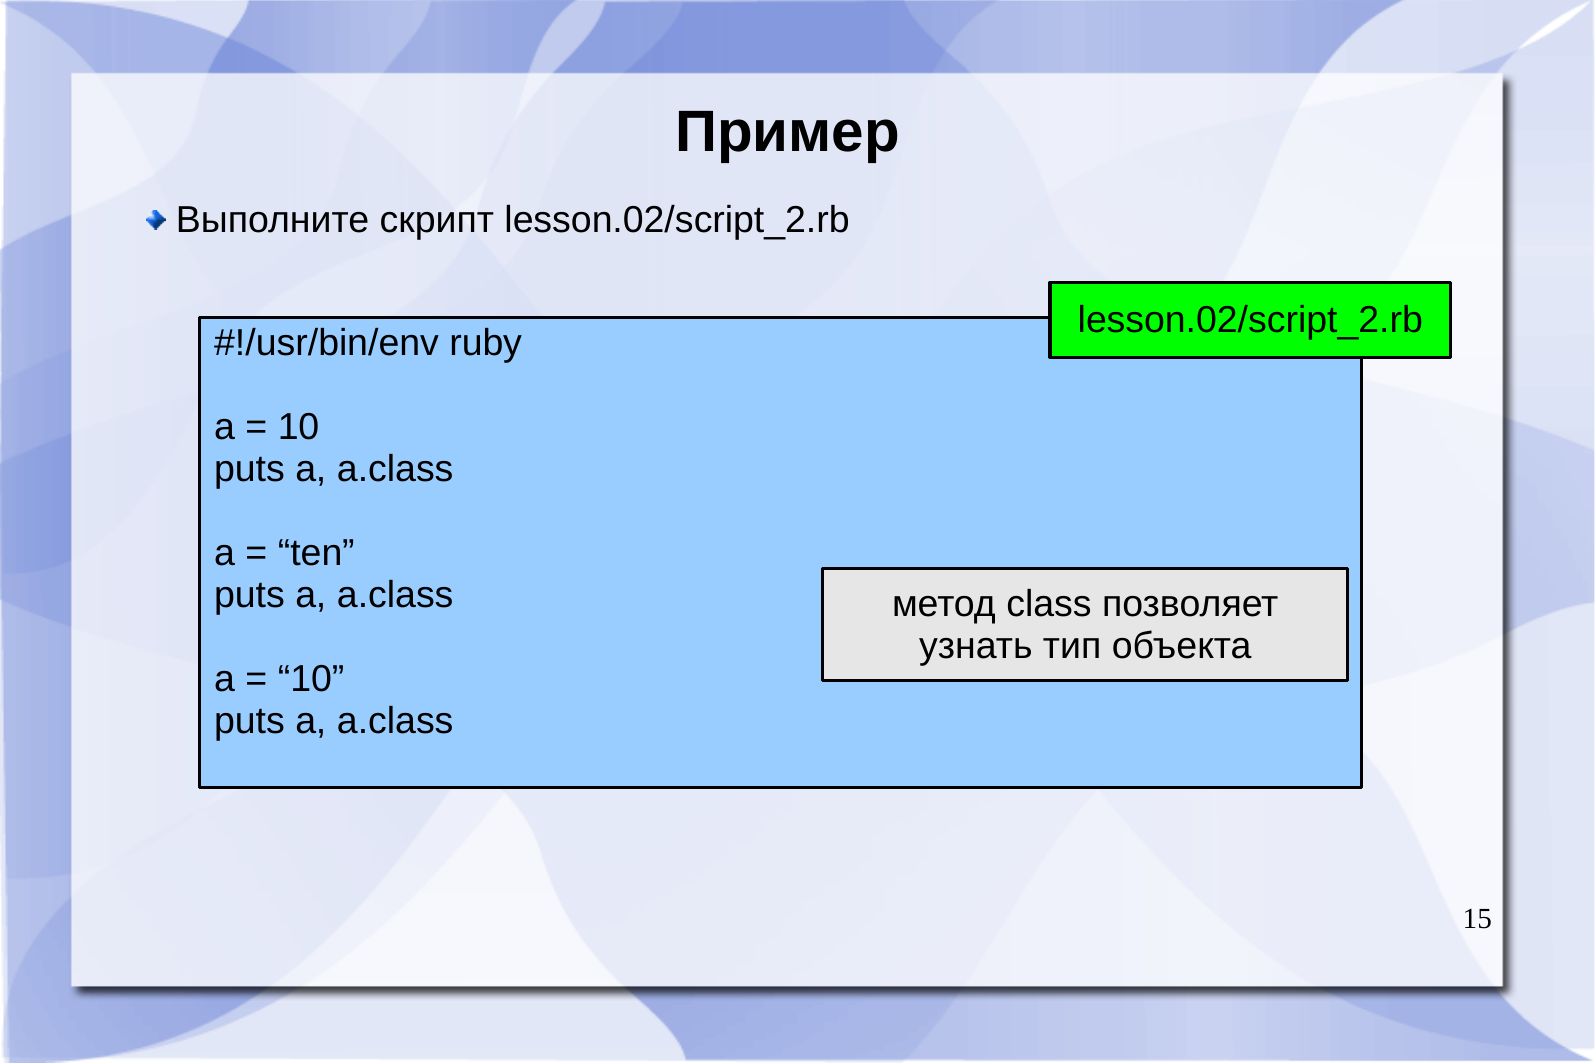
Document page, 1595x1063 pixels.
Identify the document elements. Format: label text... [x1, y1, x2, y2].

text_box метод class позволяет узнать тип объекта [822, 568, 1348, 681]
picture [0, 0, 1595, 1063]
text_box Выполните скрипт lesson.02/script_2.rb [131, 191, 1420, 267]
title Пример [75, 75, 1501, 188]
text_box lesson.02/script_2.rb [1050, 282, 1451, 358]
text_box #!/usr/bin/env ruby a = 10 puts a, a.class a = “ten” puts a, a.class a = “10” puts a, a.class [199, 317, 1362, 788]
